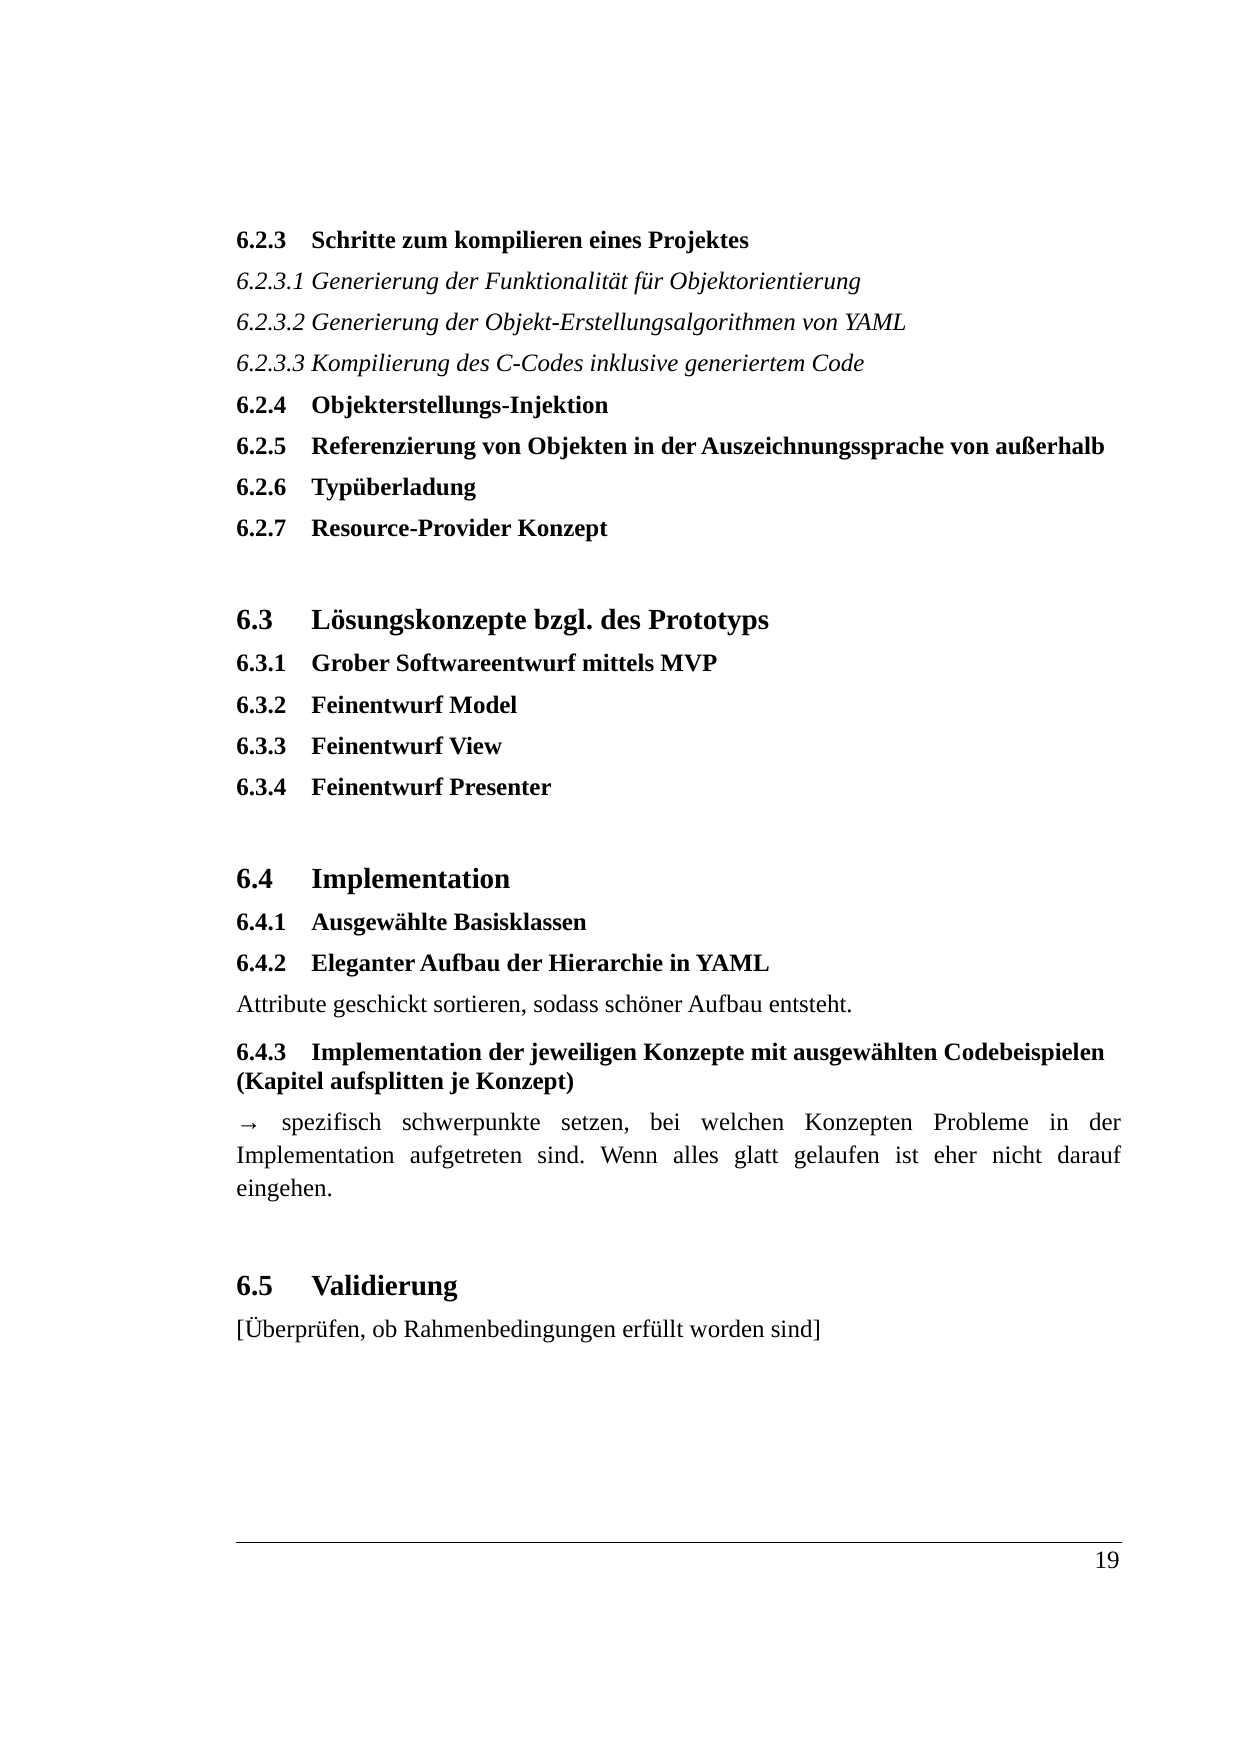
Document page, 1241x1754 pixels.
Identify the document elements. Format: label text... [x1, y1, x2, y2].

text [Überprüfen, ob Rahmenbedingungen erfüllt worden sind] [236, 1314, 1122, 1343]
subtitle Grober Softwareentwurf mittels MVP [236, 648, 1122, 677]
subtitle Schritte zum kompilieren eines Projektes [236, 225, 1122, 253]
subtitle Kompilierung des C-Codes inklusive generiertem Code [236, 348, 1122, 377]
subtitle Ausgewählte Basisklassen [236, 907, 1122, 936]
subtitle Validierung [236, 1268, 1122, 1302]
subtitle Lösungskonzepte bzgl. des Prototyps [236, 602, 1122, 636]
text Attribute geschickt sortieren, sodass schöner Aufbau entsteht. [236, 989, 1122, 1018]
subtitle Implementation der jeweiligen Konzepte mit ausgewählten Codebeispielen (Kapitel aufsplitten je Konzept) [236, 1037, 1122, 1095]
subtitle Generierung der Objekt-Erstellungsalgorithmen von YAML [236, 307, 1122, 336]
subtitle Feinentwurf Model [236, 690, 1122, 718]
subtitle Implementation [236, 861, 1122, 894]
subtitle Resource-Provider Konzept [236, 513, 1122, 542]
subtitle Generierung der Funktionalität für Objektorientierung [236, 266, 1122, 295]
subtitle Referenzierung von Objekten in der Auszeichnungssprache von außerhalb [236, 431, 1122, 460]
subtitle Eleganter Aufbau der Hierarchie in YAML [236, 948, 1122, 977]
text → spezifisch schwerpunkte setzen, bei welchen Konzepten Probleme in der Implementation aufgetreten sind. Wenn alles glatt gelaufen ist eher nicht darauf eingehen. [236, 1107, 1122, 1202]
subtitle Feinentwurf View [236, 731, 1122, 760]
subtitle Feinentwurf Presenter [236, 772, 1122, 801]
subtitle Objekterstellungs-Injektion [236, 390, 1122, 418]
subtitle Typüberladung [236, 472, 1122, 501]
